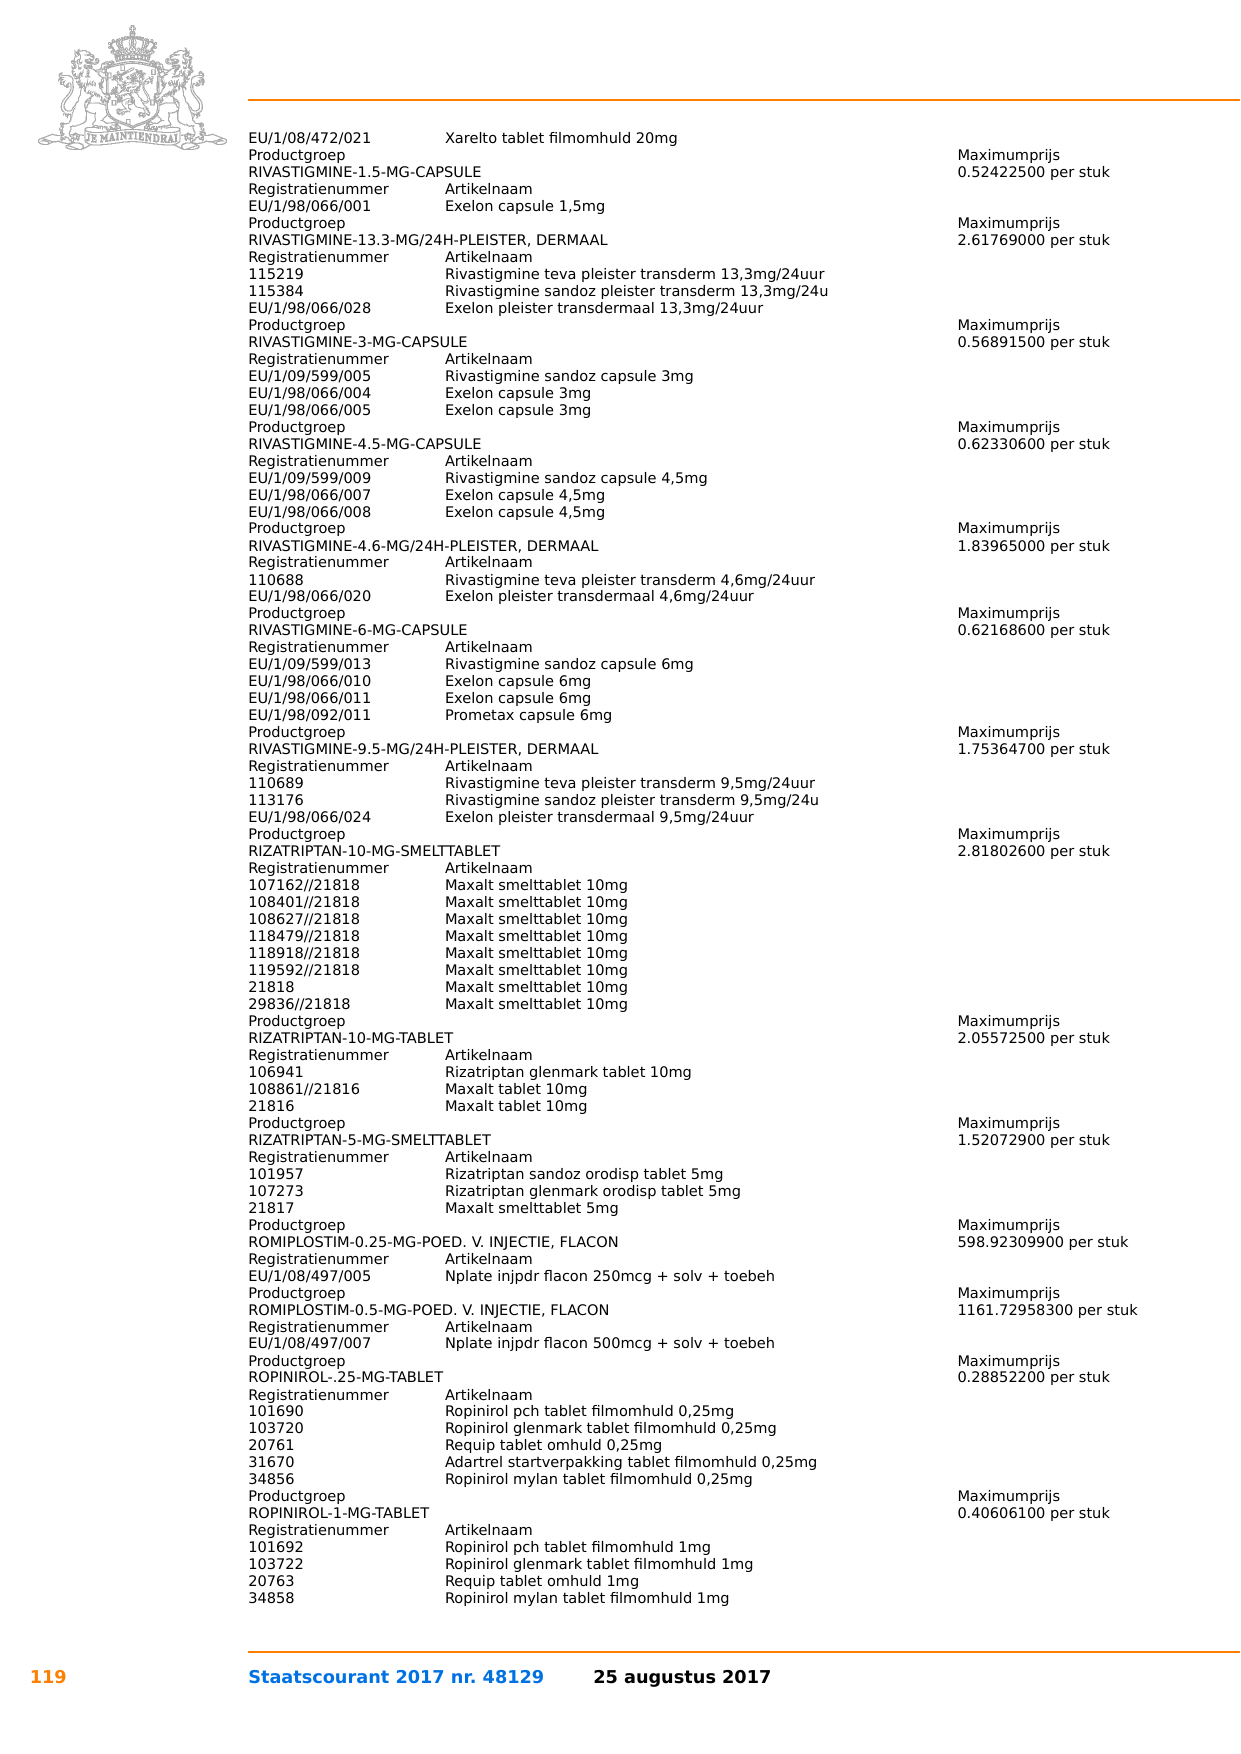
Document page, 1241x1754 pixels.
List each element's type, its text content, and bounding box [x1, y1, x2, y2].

table_cell [951, 554, 1163, 571]
table_cell RIZATRIPTAN-10-MG-TABLET [248, 1030, 951, 1047]
table_cell [951, 1064, 1163, 1081]
table_cell Maxalt smelttablet 10mg [439, 962, 951, 979]
table_cell [951, 996, 1163, 1013]
table_cell [951, 792, 1163, 809]
table_cell Maxalt smelttablet 10mg [439, 877, 951, 894]
table_cell 0.62330600 per stuk [951, 436, 1163, 452]
table_cell 1161.72958300 per stuk [951, 1301, 1163, 1318]
table_cell [951, 249, 1163, 266]
table_cell Artikelnaam [439, 351, 951, 368]
table_cell EU/1/09/599/013 [248, 656, 439, 673]
table_cell Productgroep [248, 1285, 439, 1301]
table_cell [951, 351, 1163, 368]
table_cell Productgroep [248, 215, 439, 232]
table_cell Registratienummer [248, 1047, 439, 1064]
table_cell Adartrel startverpakking tablet filmomhuld 0,25mg [439, 1454, 951, 1471]
table_cell [951, 1166, 1163, 1183]
table_cell 107162//21818 [248, 877, 439, 894]
table_cell Artikelnaam [439, 1047, 951, 1064]
table_cell Registratienummer [248, 860, 439, 877]
table_cell Ropinirol pch tablet filmomhuld 0,25mg [439, 1403, 951, 1420]
table_cell Xarelto tablet filmomhuld 20mg [439, 130, 951, 147]
table_cell EU/1/98/066/008 [248, 504, 439, 520]
table_cell [951, 707, 1163, 724]
table_cell EU/1/98/066/010 [248, 673, 439, 690]
table_cell Artikelnaam [439, 453, 951, 469]
table_cell 101692 [248, 1539, 439, 1556]
table_cell Registratienummer [248, 1149, 439, 1166]
table_cell [951, 809, 1163, 826]
table_cell EU/1/09/599/005 [248, 368, 439, 384]
table_cell Rivastigmine sandoz pleister transderm 13,3mg/24u [439, 283, 951, 300]
table_cell Maxalt smelttablet 5mg [439, 1200, 951, 1217]
table_cell Artikelnaam [439, 1149, 951, 1166]
table_cell Maximumprijs [951, 1285, 1163, 1301]
table_cell Maxalt smelttablet 10mg [439, 979, 951, 996]
table_cell Artikelnaam [439, 1522, 951, 1539]
table_cell EU/1/98/066/024 [248, 809, 439, 826]
table_cell [951, 860, 1163, 877]
table_cell [951, 385, 1163, 402]
table_cell EU/1/98/066/004 [248, 385, 439, 402]
table_cell [951, 962, 1163, 979]
table_cell [951, 504, 1163, 520]
table_cell [951, 1251, 1163, 1267]
table_cell Exelon capsule 1,5mg [439, 198, 951, 215]
table_cell 1.75364700 per stuk [951, 741, 1163, 758]
table_cell 106941 [248, 1064, 439, 1081]
table_cell [951, 1081, 1163, 1098]
table_cell [951, 1522, 1163, 1539]
table_cell RIVASTIGMINE-3-MG-CAPSULE [248, 334, 951, 351]
table_cell 0.62168600 per stuk [951, 622, 1163, 639]
table_cell Maximumprijs [951, 1353, 1163, 1369]
table_cell [951, 877, 1163, 894]
table_cell Artikelnaam [439, 249, 951, 266]
table_cell Maximumprijs [951, 605, 1163, 622]
table_cell EU/1/98/066/020 [248, 588, 439, 605]
table_cell [951, 945, 1163, 962]
table_cell Registratienummer [248, 181, 439, 198]
table_cell Nplate injpdr flacon 250mcg + solv + toebeh [439, 1268, 951, 1284]
table_cell Productgroep [248, 1013, 439, 1030]
table_cell 31670 [248, 1454, 439, 1471]
table_cell [951, 1268, 1163, 1284]
table_cell Maximumprijs [951, 147, 1163, 164]
table_cell 21817 [248, 1200, 439, 1217]
table_cell EU/1/98/066/028 [248, 300, 439, 317]
table_cell 110689 [248, 775, 439, 792]
table_cell Productgroep [248, 1488, 439, 1505]
table_cell 107273 [248, 1183, 439, 1199]
table_cell Registratienummer [248, 1319, 439, 1335]
table_cell Exelon capsule 3mg [439, 385, 951, 402]
table_cell EU/1/98/066/007 [248, 486, 439, 503]
table_cell 0.28852200 per stuk [951, 1369, 1163, 1386]
table_cell Prometax capsule 6mg [439, 707, 951, 724]
table_cell [439, 1013, 951, 1030]
table_cell 101690 [248, 1403, 439, 1420]
table_cell Productgroep [248, 147, 439, 164]
table_cell Productgroep [248, 419, 439, 436]
table_cell [951, 1556, 1163, 1573]
table_cell Maximumprijs [951, 520, 1163, 537]
table_cell 108861//21816 [248, 1081, 439, 1098]
table_cell Exelon capsule 3mg [439, 402, 951, 418]
table_cell Maximumprijs [951, 317, 1163, 334]
table_cell 115384 [248, 283, 439, 300]
table_cell 34856 [248, 1471, 439, 1488]
table_cell [439, 520, 951, 537]
table_cell 2.81802600 per stuk [951, 843, 1163, 860]
table_cell [951, 1200, 1163, 1217]
table_cell EU/1/08/497/007 [248, 1335, 439, 1352]
table_cell EU/1/09/599/009 [248, 470, 439, 486]
table_cell 21816 [248, 1098, 439, 1115]
table_cell Registratienummer [248, 639, 439, 656]
table_cell Ropinirol mylan tablet filmomhuld 1mg [439, 1590, 951, 1607]
table_cell [951, 1319, 1163, 1335]
table_cell Artikelnaam [439, 639, 951, 656]
table_cell [951, 470, 1163, 486]
table_cell Maxalt tablet 10mg [439, 1098, 951, 1115]
table_cell Exelon pleister transdermaal 9,5mg/24uur [439, 809, 951, 826]
table_cell Maxalt smelttablet 10mg [439, 911, 951, 928]
table_cell Rivastigmine sandoz capsule 3mg [439, 368, 951, 384]
table_cell 101957 [248, 1166, 439, 1183]
table_cell Rivastigmine sandoz capsule 4,5mg [439, 470, 951, 486]
table_cell 21818 [248, 979, 439, 996]
table_cell 119592//21818 [248, 962, 439, 979]
table_cell [951, 486, 1163, 503]
table_cell Artikelnaam [439, 860, 951, 877]
table_cell Requip tablet omhuld 1mg [439, 1573, 951, 1590]
table_cell ROMIPLOSTIM-0.5-MG-POED. V. INJECTIE, FLACON [248, 1301, 951, 1318]
table_cell Exelon capsule 6mg [439, 673, 951, 690]
table_cell [951, 283, 1163, 300]
table_cell [951, 368, 1163, 384]
table_cell [951, 588, 1163, 605]
table_cell [951, 1047, 1163, 1064]
table_cell Exelon capsule 6mg [439, 690, 951, 707]
table_cell Rizatriptan glenmark orodisp tablet 5mg [439, 1183, 951, 1199]
table_cell RIZATRIPTAN-10-MG-SMELTTABLET [248, 843, 951, 860]
table_cell [951, 690, 1163, 707]
table_cell EU/1/08/472/021 [248, 130, 439, 147]
table_cell Artikelnaam [439, 181, 951, 198]
table_cell [951, 1420, 1163, 1437]
table_cell EU/1/08/497/005 [248, 1268, 439, 1284]
table_cell 0.40606100 per stuk [951, 1505, 1163, 1522]
table_cell Artikelnaam [439, 1251, 951, 1267]
table_cell RIVASTIGMINE-1.5-MG-CAPSULE [248, 164, 951, 181]
table_cell 113176 [248, 792, 439, 809]
table_cell Productgroep [248, 826, 439, 843]
table_cell [439, 1115, 951, 1132]
table_cell [439, 826, 951, 843]
table_cell [951, 1403, 1163, 1420]
table_cell [951, 1386, 1163, 1403]
table_cell [951, 181, 1163, 198]
table_cell [951, 1454, 1163, 1471]
table_cell [951, 911, 1163, 928]
table_cell Maximumprijs [951, 1115, 1163, 1132]
table_cell 2.61769000 per stuk [951, 232, 1163, 249]
table_cell [951, 1539, 1163, 1556]
table_cell [951, 673, 1163, 690]
table_cell Rivastigmine teva pleister transderm 9,5mg/24uur [439, 775, 951, 792]
table_cell 20763 [248, 1573, 439, 1590]
table_cell [951, 1573, 1163, 1590]
table_cell 118479//21818 [248, 928, 439, 945]
table_cell Registratienummer [248, 554, 439, 571]
table_cell Maxalt smelttablet 10mg [439, 894, 951, 911]
table_cell Maximumprijs [951, 1217, 1163, 1233]
table_cell 1.52072900 per stuk [951, 1132, 1163, 1149]
table_cell Ropinirol mylan tablet filmomhuld 0,25mg [439, 1471, 951, 1488]
table_cell [439, 1488, 951, 1505]
table_cell Requip tablet omhuld 0,25mg [439, 1437, 951, 1454]
table_cell Artikelnaam [439, 1386, 951, 1403]
table_cell 20761 [248, 1437, 439, 1454]
table_cell [951, 1590, 1163, 1607]
table_cell Productgroep [248, 317, 439, 334]
table_cell [951, 1437, 1163, 1454]
table_cell Maxalt smelttablet 10mg [439, 928, 951, 945]
table_cell [951, 894, 1163, 911]
table_cell [439, 147, 951, 164]
table_cell Rivastigmine teva pleister transderm 4,6mg/24uur [439, 571, 951, 588]
table_cell Rivastigmine teva pleister transderm 13,3mg/24uur [439, 266, 951, 283]
table_cell Productgroep [248, 1217, 439, 1233]
table_cell [951, 979, 1163, 996]
table_cell Exelon capsule 4,5mg [439, 504, 951, 520]
table_cell [951, 198, 1163, 215]
table_cell [439, 317, 951, 334]
table_cell Maximumprijs [951, 724, 1163, 741]
table_cell [439, 215, 951, 232]
table_cell Productgroep [248, 1353, 439, 1369]
table_cell Ropinirol pch tablet filmomhuld 1mg [439, 1539, 951, 1556]
table_cell Artikelnaam [439, 1319, 951, 1335]
table_cell RIZATRIPTAN-5-MG-SMELTTABLET [248, 1132, 951, 1149]
table_cell 103722 [248, 1556, 439, 1573]
table_cell Maximumprijs [951, 215, 1163, 232]
table_cell Maxalt tablet 10mg [439, 1081, 951, 1098]
table_cell [951, 266, 1163, 283]
table_cell Nplate injpdr flacon 500mcg + solv + toebeh [439, 1335, 951, 1352]
table_cell EU/1/98/066/005 [248, 402, 439, 418]
table_cell Ropinirol glenmark tablet filmomhuld 0,25mg [439, 1420, 951, 1437]
table_cell 103720 [248, 1420, 439, 1437]
table_cell RIVASTIGMINE-13.3-MG/24H-PLEISTER, DERMAAL [248, 232, 951, 249]
table_cell 108401//21818 [248, 894, 439, 911]
table_cell 108627//21818 [248, 911, 439, 928]
table_cell [951, 1471, 1163, 1488]
table_cell Productgroep [248, 605, 439, 622]
table_cell [951, 300, 1163, 317]
table_cell Artikelnaam [439, 758, 951, 775]
table_cell 110688 [248, 571, 439, 588]
table_cell Maxalt smelttablet 10mg [439, 996, 951, 1013]
table_cell [439, 1217, 951, 1233]
table_cell [439, 724, 951, 741]
table_cell 0.52422500 per stuk [951, 164, 1163, 181]
table_cell [951, 453, 1163, 469]
table_cell 29836//21818 [248, 996, 439, 1013]
table_cell Registratienummer [248, 758, 439, 775]
table_cell Rivastigmine sandoz capsule 6mg [439, 656, 951, 673]
table_cell [951, 1149, 1163, 1166]
table_cell [951, 758, 1163, 775]
table_cell 0.56891500 per stuk [951, 334, 1163, 351]
table_cell Maximumprijs [951, 419, 1163, 436]
picture [38, 25, 227, 150]
table_cell [951, 1183, 1163, 1199]
table_cell RIVASTIGMINE-9.5-MG/24H-PLEISTER, DERMAAL [248, 741, 951, 758]
table_cell Registratienummer [248, 1386, 439, 1403]
table_cell 598.92309900 per stuk [951, 1234, 1163, 1251]
table_cell Registratienummer [248, 351, 439, 368]
table_cell [439, 1353, 951, 1369]
table_cell Maxalt smelttablet 10mg [439, 945, 951, 962]
table_cell [951, 402, 1163, 418]
table_cell Productgroep [248, 520, 439, 537]
table_cell 115219 [248, 266, 439, 283]
table_cell [951, 775, 1163, 792]
table_cell Maximumprijs [951, 1013, 1163, 1030]
table_cell [951, 571, 1163, 588]
table_cell [439, 1285, 951, 1301]
table_cell [951, 1098, 1163, 1115]
table_cell ROMIPLOSTIM-0.25-MG-POED. V. INJECTIE, FLACON [248, 1234, 951, 1251]
table_cell EU/1/98/066/001 [248, 198, 439, 215]
table_cell EU/1/98/066/011 [248, 690, 439, 707]
table_cell Rivastigmine sandoz pleister transderm 9,5mg/24u [439, 792, 951, 809]
table_cell 118918//21818 [248, 945, 439, 962]
table_cell Maximumprijs [951, 1488, 1163, 1505]
table_cell Rizatriptan glenmark tablet 10mg [439, 1064, 951, 1081]
table_cell RIVASTIGMINE-4.6-MG/24H-PLEISTER, DERMAAL [248, 538, 951, 554]
table_cell [951, 928, 1163, 945]
table_cell [951, 1335, 1163, 1352]
table_cell Exelon capsule 4,5mg [439, 486, 951, 503]
table_cell Productgroep [248, 1115, 439, 1132]
table_cell RIVASTIGMINE-6-MG-CAPSULE [248, 622, 951, 639]
table_cell Registratienummer [248, 1522, 439, 1539]
table_cell [951, 656, 1163, 673]
table_cell 2.05572500 per stuk [951, 1030, 1163, 1047]
table_cell 1.83965000 per stuk [951, 538, 1163, 554]
table_cell Rizatriptan sandoz orodisp tablet 5mg [439, 1166, 951, 1183]
table_cell Exelon pleister transdermaal 13,3mg/24uur [439, 300, 951, 317]
table_cell [439, 419, 951, 436]
table_cell [951, 639, 1163, 656]
table_cell Productgroep [248, 724, 439, 741]
table_cell Registratienummer [248, 1251, 439, 1267]
table_cell Artikelnaam [439, 554, 951, 571]
table_cell Registratienummer [248, 249, 439, 266]
table_cell RIVASTIGMINE-4.5-MG-CAPSULE [248, 436, 951, 452]
table_cell Registratienummer [248, 453, 439, 469]
table_cell [439, 605, 951, 622]
table_cell [951, 130, 1163, 147]
table_cell EU/1/98/092/011 [248, 707, 439, 724]
table_cell ROPINIROL-.25-MG-TABLET [248, 1369, 951, 1386]
table_cell Exelon pleister transdermaal 4,6mg/24uur [439, 588, 951, 605]
table_cell ROPINIROL-1-MG-TABLET [248, 1505, 951, 1522]
table_cell 34858 [248, 1590, 439, 1607]
table_cell Maximumprijs [951, 826, 1163, 843]
table_cell Ropinirol glenmark tablet filmomhuld 1mg [439, 1556, 951, 1573]
